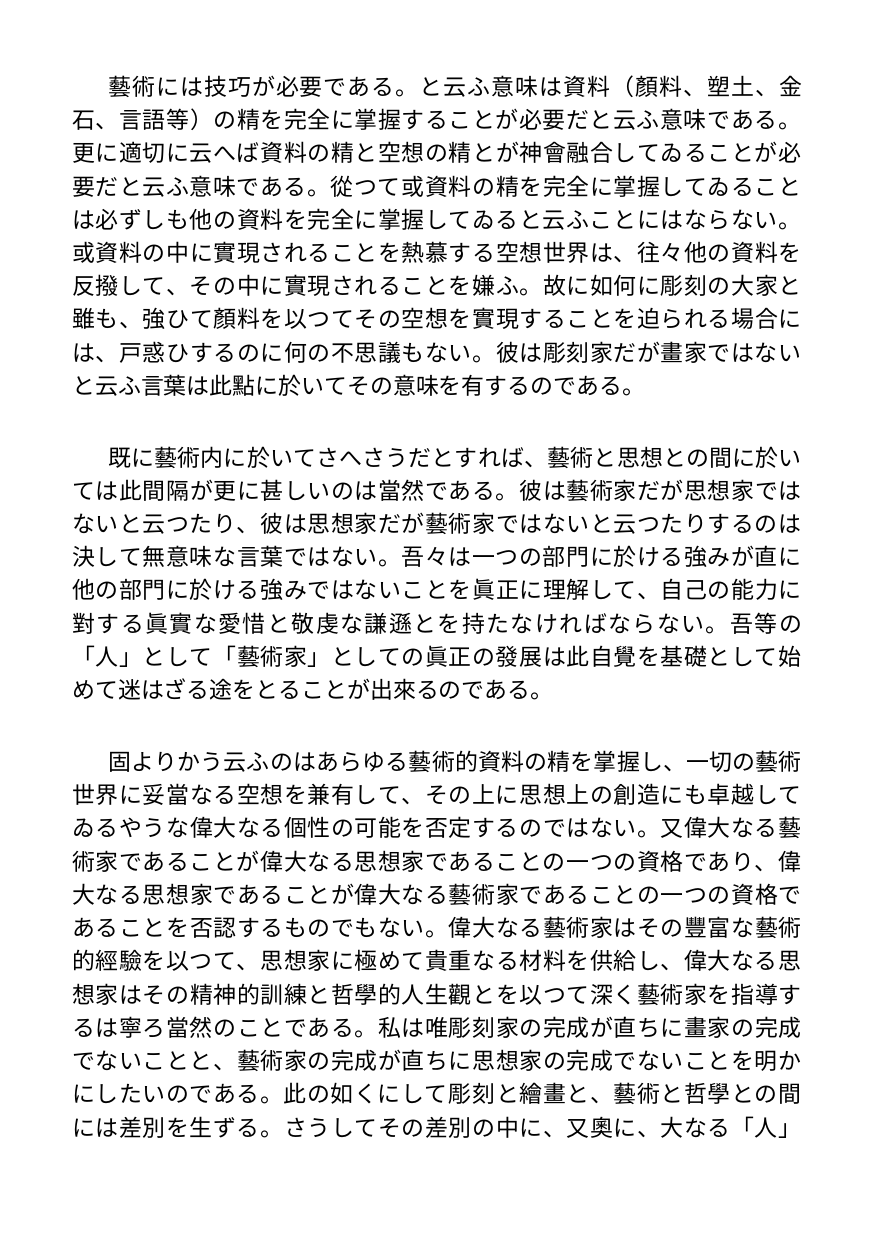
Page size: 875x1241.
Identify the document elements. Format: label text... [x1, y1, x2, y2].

text 藝術には技巧が必要である。と云ふ意味は資料（顏料、塑土、金石、言語等）の精を完全に掌握することが必要だと云ふ意味である。更に適切に云へば資料の精と空想の精とが神會融合してゐることが必要だと云ふ意味である。從つて或資料の精を完全に掌握してゐることは必ずしも他の資料を完全に掌握してゐると云ふことにはならない。或資料の中に實現されることを熱慕する空想世界は、往々他の資料を反撥して、その中に實現されることを嫌ふ。故に如何に彫刻の大家と雖も、強ひて顏料を以つてその空想を實現することを迫られる場合には、戸惑ひするのに何の不思議もない。彼は彫刻家だが畫家ではないと云ふ言葉は此點に於いてその意味を有するのである。 [72, 69, 802, 401]
text 既に藝術内に於いてさへさうだとすれば、藝術と思想との間に於いては此間隔が更に甚しいのは當然である。彼は藝術家だが思想家ではないと云つたり、彼は思想家だが藝術家ではないと云つたりするのは決して無意味な言葉ではない。吾々は一つの部門に於ける強みが直に他の部門に於ける強みではないことを眞正に理解して、自己の能力に對する眞實な愛惜と敬虔な謙遜とを持たなければならない。吾等の「人」として「藝術家」としての眞正の發展は此自覺を基礎として始めて迷はざる途をとることが出來るのである。 [72, 439, 802, 705]
text 固よりかう云ふのはあらゆる藝術的資料の精を掌握し、一切の藝術世界に妥當なる空想を兼有して、その上に思想上の創造にも卓越してゐるやうな偉大なる個性の可能を否定するのではない。又偉大なる藝術家であることが偉大なる思想家であることの一つの資格であり、偉大なる思想家であることが偉大なる藝術家であることの一つの資格であることを否認するものでもない。偉大なる藝術家はその豐富な藝術的經驗を以つて、思想家に極めて貴重なる材料を供給し、偉大なる思想家はその精神的訓練と哲學的人生觀とを以つて深く藝術家を指導するは寧ろ當然のことである。私は唯彫刻家の完成が直ちに畫家の完成でないことと、藝術家の完成が直ちに思想家の完成でないことを明かにしたいのである。此の如くにして彫刻と繪畫と、藝術と哲學との間には差別を生ずる。さうしてその差別の中に、又奧に、大なる「人」 [72, 744, 802, 1143]
